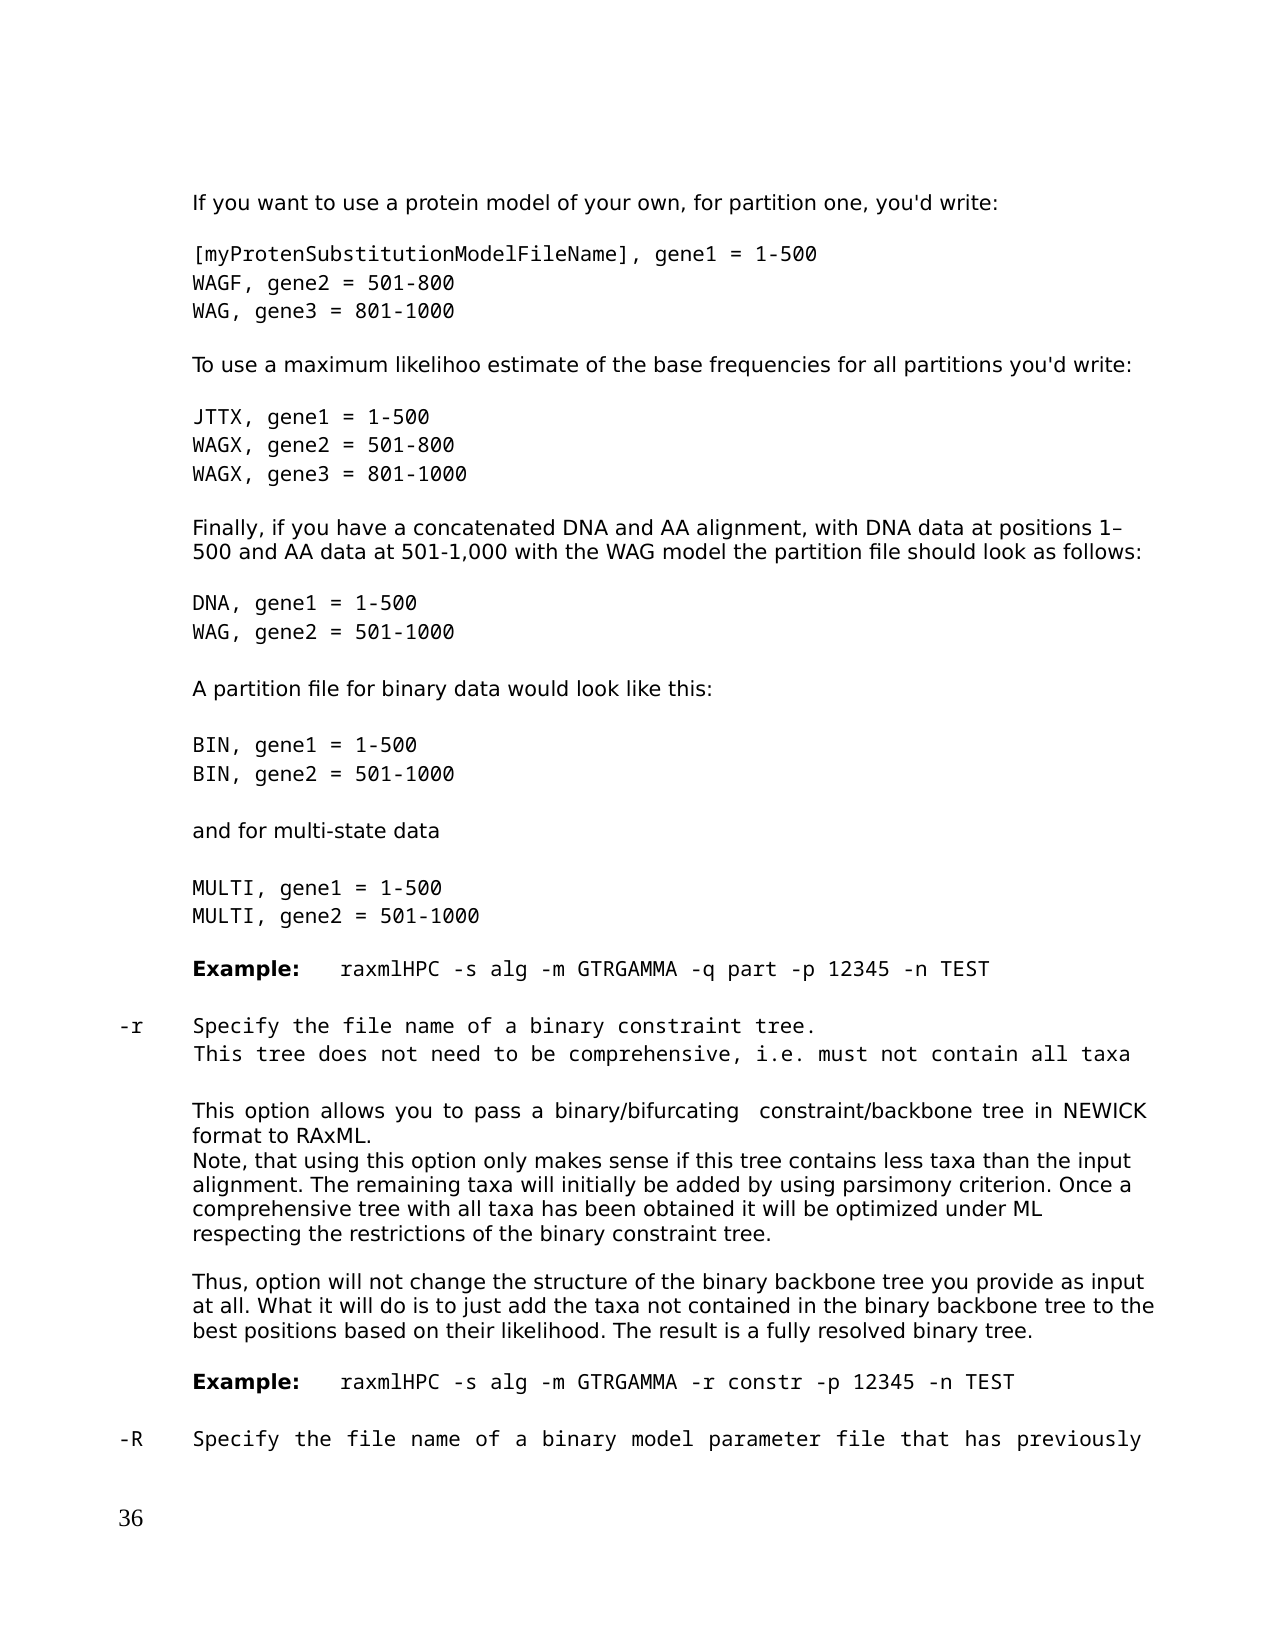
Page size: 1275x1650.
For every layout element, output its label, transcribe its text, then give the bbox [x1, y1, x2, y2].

text WAG, gene3 = 801-1000 [118, 296, 1157, 325]
text [myProtenSubstitutionModelFileName], gene1 = 1-500 [118, 239, 1157, 268]
text If you want to use a protein model of your own, for partition one, you'd write: [118, 191, 1157, 215]
text A partition file for binary data would look like this: [118, 674, 1157, 702]
text BIN, gene2 = 501-1000 [118, 759, 1157, 787]
text Note, that using this option only makes sense if this tree contains less taxa than the input alignment. The remaining taxa will initially be added by using parsimony criterion. Once a comprehensive tree with all taxa has been obtained it will be optimized under ML respecting the restrictions of the binary constraint tree. [118, 1149, 1157, 1246]
text and for multi-state data [118, 816, 1157, 844]
text Example: raxmlHPC -s alg -m GTRGAMMA -r constr -p 12345 -n TEST [118, 1367, 1157, 1396]
text WAGF, gene2 = 501-800 [192, 268, 1157, 296]
text MULTI, gene2 = 501-1000 [118, 901, 1157, 929]
text WAGX, gene2 = 501-800 [192, 430, 1157, 459]
text MULTI, gene1 = 1-500 [118, 873, 1157, 901]
text WAGX, gene3 = 801-1000 [192, 459, 1157, 487]
text DNA, gene1 = 1-500 [118, 588, 1157, 617]
text BIN, gene1 = 1-500 [118, 731, 1157, 759]
text This tree does not need to be comprehensive, i.e. must not contain all taxa [118, 1039, 1157, 1068]
text Thus, option will not change the structure of the binary backbone tree you provide as input at all. What it will do is to just add the taxa not contained in the binary backbone tree to the best positions based on their likelihood. The result is a fully resolved binary tree. [118, 1270, 1157, 1343]
text JTTX, gene1 = 1-500 [118, 402, 1157, 430]
text Finally, if you have a concatenated DNA and AA alignment, with DNA data at positions 1– 500 and AA data at 501-1,000 with the WAG model the partition file should look as follows: [118, 516, 1157, 564]
text This option allows you to pass a binary/bifurcating constraint/backbone tree in NEWICK format to RAxML. [118, 1096, 1157, 1149]
text -r Specify the file name of a binary constraint tree. [118, 1011, 1157, 1039]
text WAG, gene2 = 501-1000 [118, 617, 1157, 645]
text To use a maximum likelihoo estimate of the base frequencies for all partitions you'd write: [118, 353, 1157, 377]
text Example: raxmlHPC -s alg -m GTRGAMMA -q part -p 12345 -n TEST [192, 954, 1157, 982]
text -R Specify the file name of a binary model parameter file that has previously [118, 1424, 1157, 1452]
